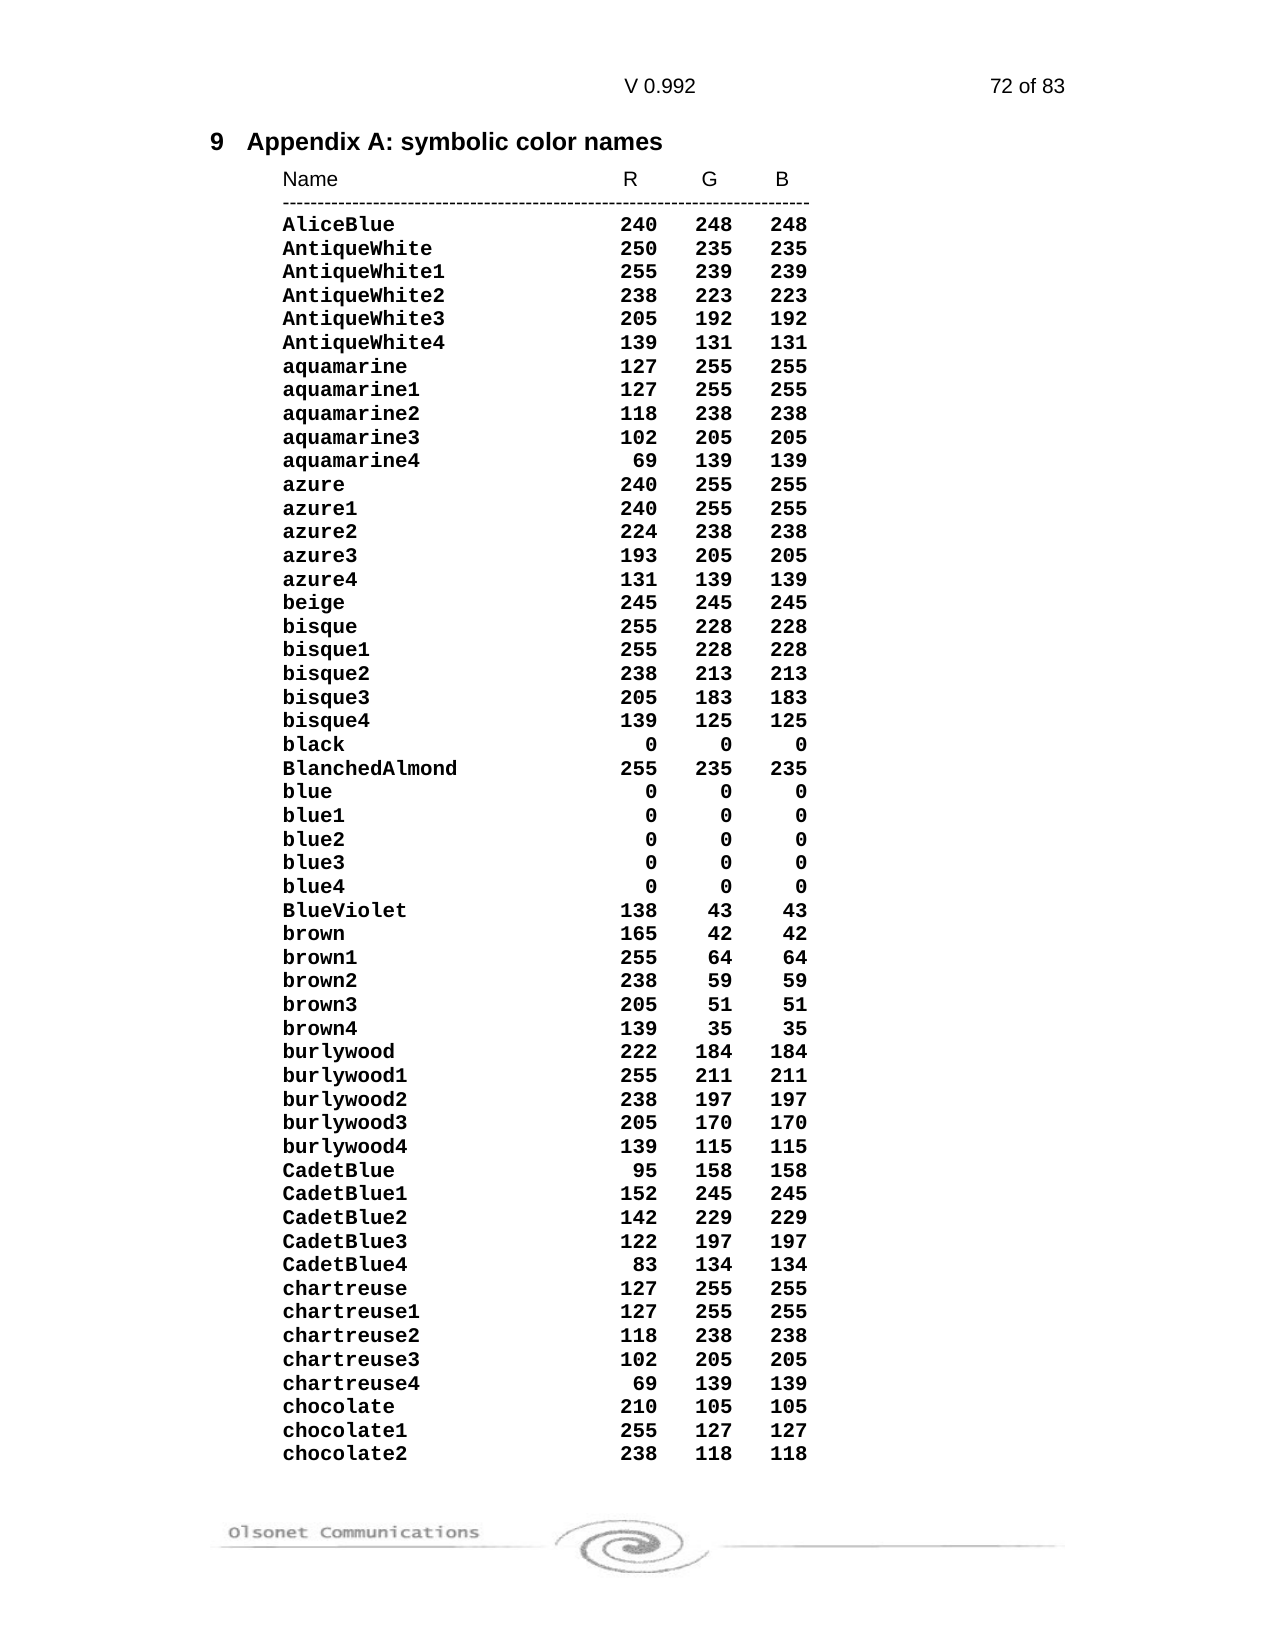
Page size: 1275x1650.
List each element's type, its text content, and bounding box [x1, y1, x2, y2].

text blue2 0 0 0 [282, 829, 1065, 852]
text chartreuse3 102 205 205 [282, 1349, 1065, 1372]
text azure 240 255 255 [282, 474, 1065, 498]
text bisque 255 228 228 [282, 616, 1065, 639]
text azure2 224 238 238 [282, 521, 1065, 545]
text chocolate1 255 127 127 [282, 1420, 1065, 1443]
text brown3 205 51 51 [282, 994, 1065, 1018]
text BlueViolet 138 43 43 [282, 899, 1065, 923]
text blue4 0 0 0 [282, 876, 1065, 899]
text Name R G B [282, 167, 1065, 191]
text burlywood 222 184 184 [282, 1041, 1065, 1065]
text brown4 139 35 35 [282, 1018, 1065, 1041]
text bisque3 205 183 183 [282, 687, 1065, 710]
text black 0 0 0 [282, 734, 1065, 758]
text ---------------------------------------------------------------------------- [282, 191, 1065, 214]
text brown2 238 59 59 [282, 971, 1065, 994]
text chartreuse4 69 139 139 [282, 1372, 1065, 1396]
text AntiqueWhite3 205 192 192 [282, 308, 1065, 332]
text blue3 0 0 0 [282, 852, 1065, 876]
text aquamarine1 127 255 255 [282, 379, 1065, 403]
text blue1 0 0 0 [282, 805, 1065, 829]
text AntiqueWhite2 238 223 223 [282, 285, 1065, 308]
text BlanchedAlmond 255 235 235 [282, 758, 1065, 781]
text burlywood1 255 211 211 [282, 1065, 1065, 1089]
text aquamarine 127 255 255 [282, 356, 1065, 379]
text bisque4 139 125 125 [282, 710, 1065, 734]
text chartreuse1 127 255 255 [282, 1302, 1065, 1325]
text burlywood2 238 197 197 [282, 1089, 1065, 1112]
subtitle Appendix A: symbolic color names [210, 128, 1065, 156]
text AliceBlue 240 248 248 [282, 214, 1065, 237]
text chartreuse2 118 238 238 [282, 1325, 1065, 1349]
text CadetBlue2 142 229 229 [282, 1207, 1065, 1231]
text burlywood4 139 115 115 [282, 1136, 1065, 1160]
text CadetBlue1 152 245 245 [282, 1183, 1065, 1207]
text CadetBlue 95 158 158 [282, 1160, 1065, 1183]
text beige 245 245 245 [282, 592, 1065, 616]
text chocolate 210 105 105 [282, 1396, 1065, 1420]
text chartreuse 127 255 255 [282, 1278, 1065, 1302]
text bisque1 255 228 228 [282, 639, 1065, 663]
text aquamarine3 102 205 205 [282, 427, 1065, 450]
text AntiqueWhite1 255 239 239 [282, 261, 1065, 285]
text blue 0 0 0 [282, 781, 1065, 805]
text CadetBlue3 122 197 197 [282, 1231, 1065, 1254]
text azure3 193 205 205 [282, 545, 1065, 568]
text chocolate2 238 118 118 [282, 1443, 1065, 1467]
text aquamarine4 69 139 139 [282, 450, 1065, 474]
text AntiqueWhite4 139 131 131 [282, 332, 1065, 356]
text brown 165 42 42 [282, 923, 1065, 947]
text azure1 240 255 255 [282, 498, 1065, 521]
text AntiqueWhite 250 235 235 [282, 237, 1065, 261]
picture [210, 1504, 1065, 1596]
text azure4 131 139 139 [282, 568, 1065, 592]
text brown1 255 64 64 [282, 947, 1065, 971]
text bisque2 238 213 213 [282, 663, 1065, 687]
text burlywood3 205 170 170 [282, 1112, 1065, 1136]
text aquamarine2 118 238 238 [282, 403, 1065, 427]
text CadetBlue4 83 134 134 [282, 1254, 1065, 1278]
